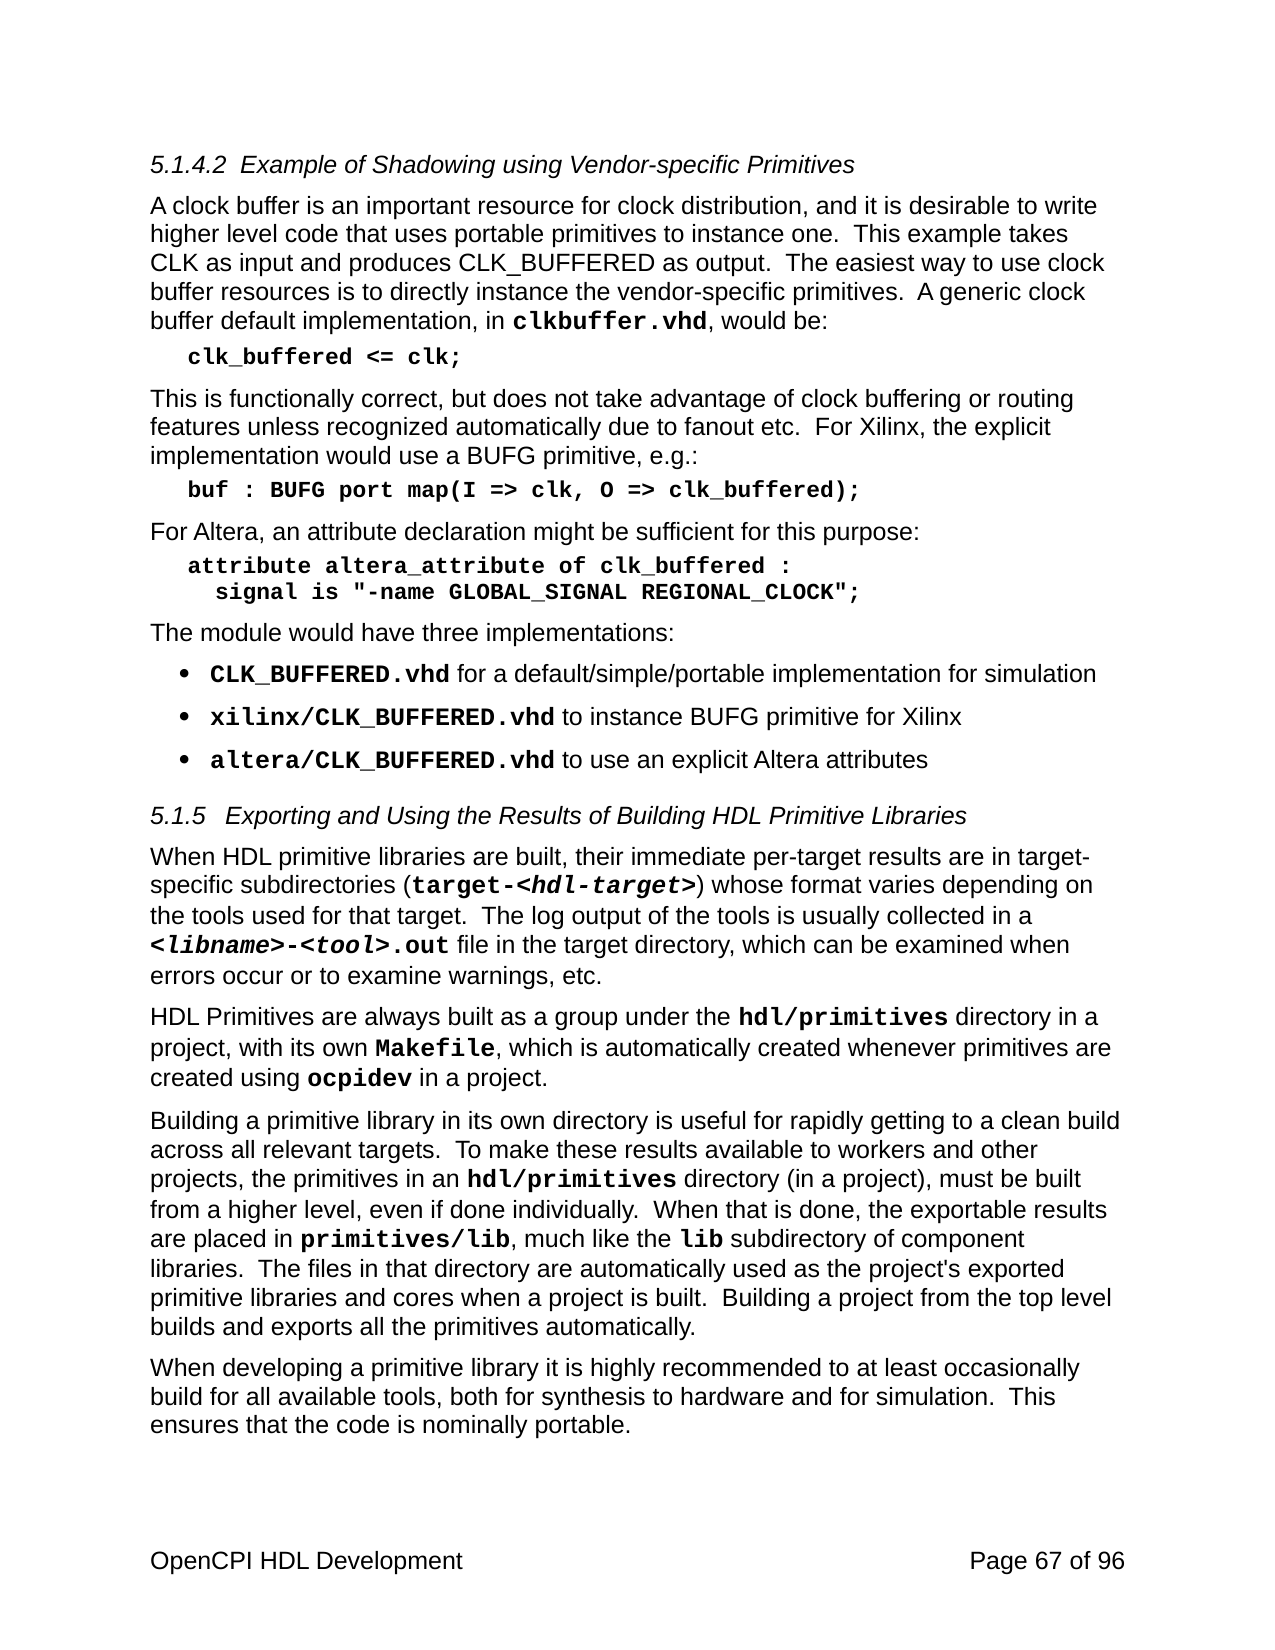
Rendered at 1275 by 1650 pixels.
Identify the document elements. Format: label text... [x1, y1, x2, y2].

subtitle Example of Shadowing using Vendor-specific Primitives [150, 150, 1125, 179]
list altera/CLK_BUFFERED.vhd to use an explicit Altera attributes [180, 745, 1125, 776]
text A clock buffer is an important resource for clock distribution, and it is desirable to write higher level code that uses portable primitives to instance one. This example takes CLK as input and produces CLK_BUFFERED as output. The easiest way to use clock buffer resources is to directly instance the vendor-specific primitives. A generic clock buffer default implementation, in clkbuffer.vhd, would be: [150, 191, 1125, 337]
text For Altera, an attribute declaration might be sufficient for this purpose: [150, 517, 1125, 545]
text buf : BUFG port map(I => clk, O => clk_buffered); [187, 479, 1125, 505]
text HDL Primitives are always built as a group under the hdl/primitives directory in a project, with its own Makefile, which is automatically created whenever primitives are created using ocpidev in a project. [150, 1002, 1125, 1094]
text The module would have three implementations: [150, 618, 1125, 647]
text When developing a primitive library it is highly recommended to at least occasionally build for all available tools, both for synthesis to hardware and for simulation. This ensures that the code is nominally portable. [150, 1353, 1125, 1439]
list CLK_BUFFERED.vhd for a default/simple/portable implementation for simulation [180, 659, 1125, 690]
text clk_buffered <= clk; [187, 346, 1125, 372]
subtitle Exporting and Using the Results of Building HDL Primitive Libraries [150, 801, 1125, 829]
text Building a primitive library in its own directory is useful for rapidly getting to a clean build across all relevant targets. To make these results available to workers and other projects, the primitives in an hdl/primitives directory (in a project), must be built from a higher level, even if done individually. When that is done, the exportable results are placed in primitives/lib, much like the lib subdirectory of component libraries. The files in that directory are automatically used as the project's exported primitive libraries and cores when a project is built. Building a project from the top level builds and exports all the primitives automatically. [150, 1106, 1125, 1341]
text attribute altera_attribute of clk_buffered : signal is "-name GLOBAL_SIGNAL REGIONAL_CLOCK"; [187, 554, 1125, 606]
list xilinx/CLK_BUFFERED.vhd to instance BUFG primitive for Xilinx [180, 702, 1125, 733]
text This is functionally correct, but does not take advantage of clock buffering or routing features unless recognized automatically due to fanout etc. For Xilinx, the explicit implementation would use a BUFG primitive, e.g.: [150, 383, 1125, 470]
text When HDL primitive libraries are built, their immediate per-target results are in target-specific subdirectories (target-<hdl-target>) whose format varies depending on the tools used for that target. The log output of the tools is usually collected in a <libname>-<tool>.out file in the target directory, which can be examined when errors occur or to examine warnings, etc. [150, 841, 1125, 989]
